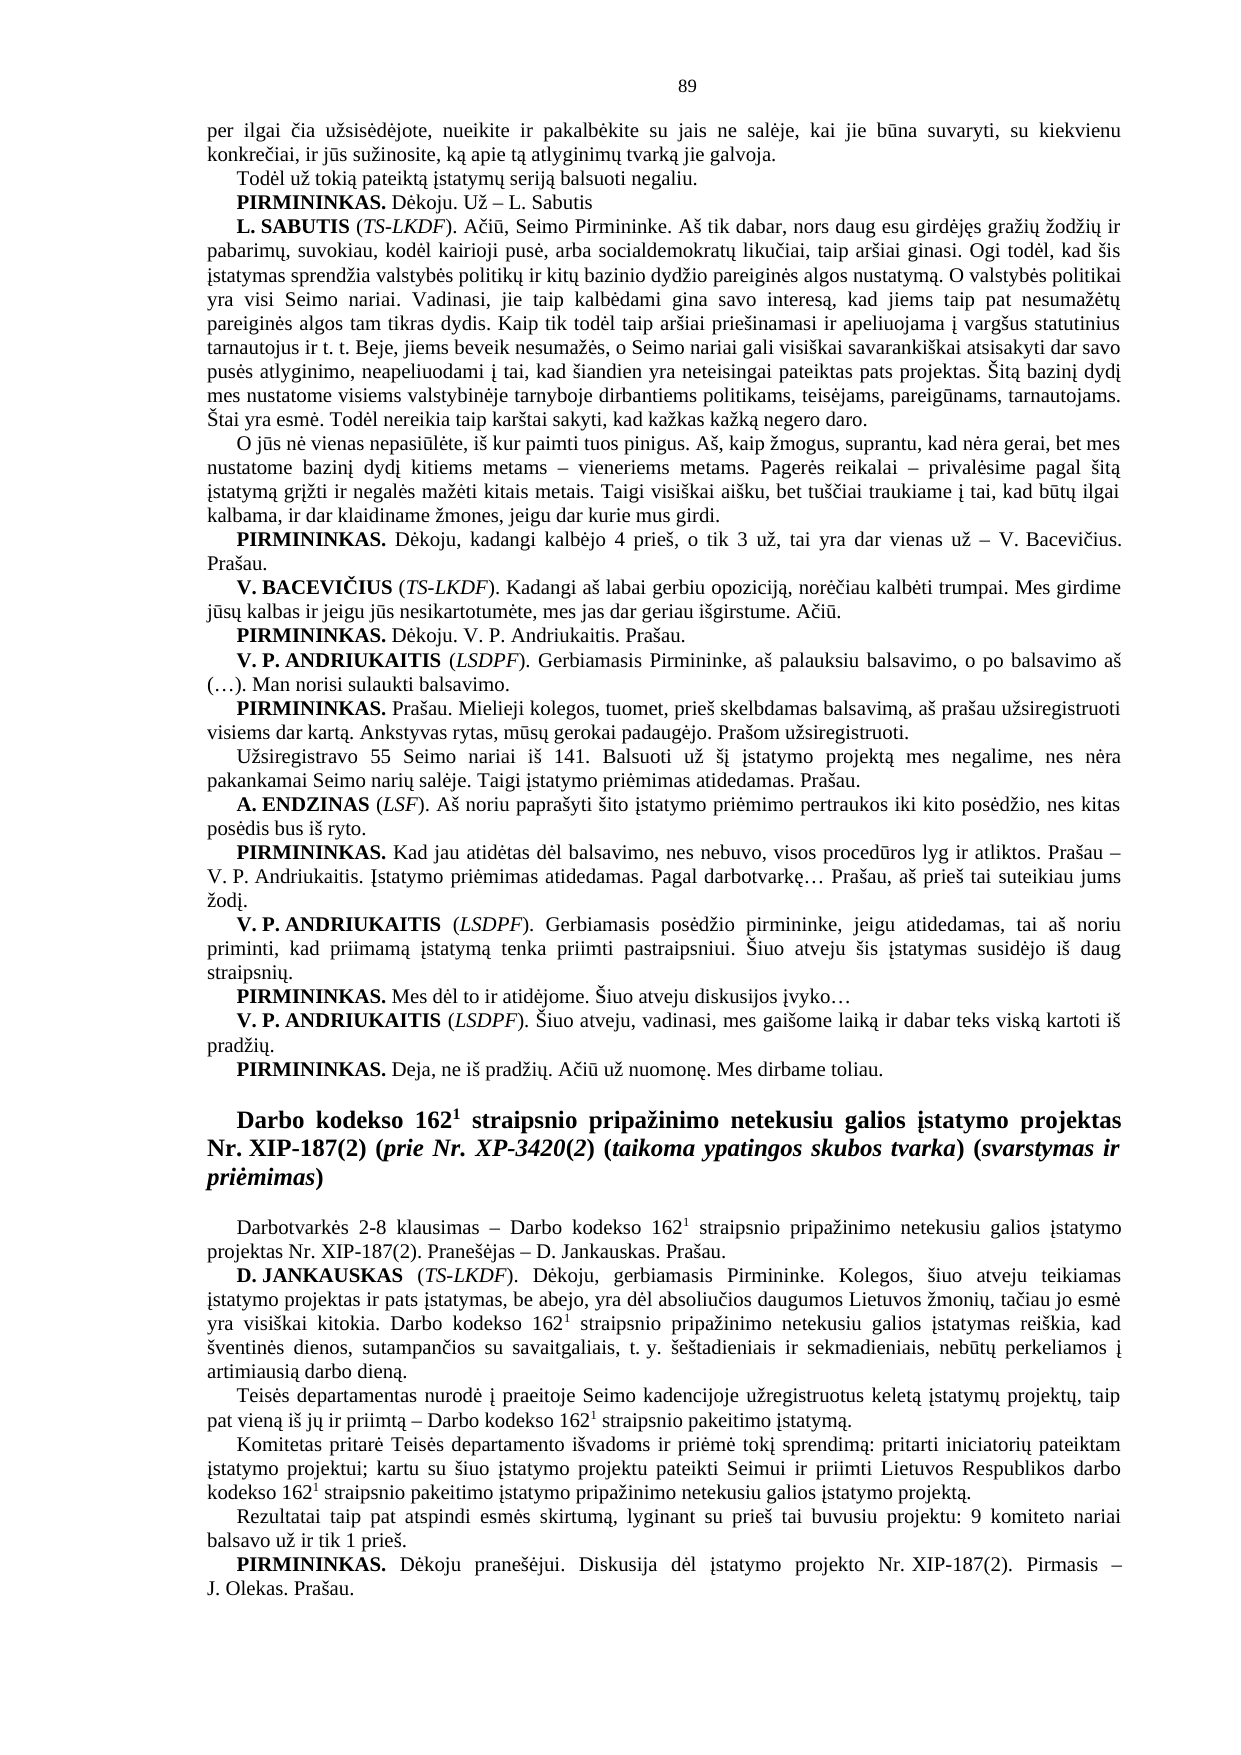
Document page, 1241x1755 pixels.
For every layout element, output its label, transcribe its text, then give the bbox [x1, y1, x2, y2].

text O jūs nė vienas nepasiūlėte, iš kur paimti tuos pinigus. Aš, kaip žmogus, suprantu, kad nėra gerai, bet mes nustatome bazinį dydį kitiems metams – vieneriems metams. Pagerės reikalai – privalėsime pagal šitą įstatymą grįžti ir negalės mažėti kitais metais. Taigi visiškai aišku, bet tuščiai traukiame į tai, kad būtų ilgai kalbama, ir dar klaidiname žmones, jeigu dar kurie mus girdi. [207, 431, 1122, 527]
text PIRMININKAS. Dėkoju. V. P. Andriukaitis. Prašau. [207, 623, 1122, 647]
text per ilgai čia užsisėdėjote, nueikite ir pakalbėkite su jais ne salėje, kai jie būna suvaryti, su kiekvienu konkrečiai, ir jūs sužinosite, ką apie tą atlyginimų tvarką jie galvoja. [207, 118, 1122, 166]
text V. P. ANDRIUKAITIS (LSDPF). Šiuo atveju, vadinasi, mes gaišome laiką ir dabar teks viską kartoti iš pradžių. [207, 1008, 1122, 1057]
text Darbotvarkės 2-8 klausimas – Darbo kodekso 1621 straipsnio pripažinimo netekusiu galios įstatymo projektas Nr. XIP-187(2). Pranešėjas – D. Jankauskas. Prašau. [207, 1215, 1122, 1263]
text PIRMININKAS. Dėkoju, kadangi kalbėjo 4 prieš, o tik 3 už, tai yra dar vienas už – V. Bacevičius. Prašau. [207, 527, 1122, 575]
text V. BACEVIČIUS (TS-LKDF). Kadangi aš labai gerbiu opoziciją, norėčiau kalbėti trumpai. Mes girdime jūsų kalbas ir jeigu jūs nesikartotumėte, mes jas dar geriau išgirstume. Ačiū. [207, 575, 1122, 623]
text PIRMININKAS. Prašau. Mielieji kolegos, tuomet, prieš skelbdamas balsavimą, aš prašau užsiregistruoti visiems dar kartą. Ankstyvas rytas, mūsų gerokai padaugėjo. Prašom užsiregistruoti. [207, 696, 1122, 744]
text Todėl už tokią pateiktą įstatymų seriją balsuoti negaliu. [207, 166, 1122, 190]
text Teisės departamentas nurodė į praeitoje Seimo kadencijoje užregistruotus keletą įstatymų projektų, taip pat vieną iš jų ir priimtą – Darbo kodekso 1621 straipsnio pakeitimo įstatymą. [207, 1383, 1122, 1432]
text PIRMININKAS. Mes dėl to ir atidėjome. Šiuo atveju diskusijos įvyko… [207, 984, 1122, 1008]
text PIRMININKAS. Deja, ne iš pradžių. Ačiū už nuomonę. Mes dirbame toliau. [207, 1057, 1122, 1081]
text PIRMININKAS. Kad jau atidėtas dėl balsavimo, nes nebuvo, visos procedūros lyg ir atliktos. Prašau – V. P. Andriukaitis. Įstatymo priėmimas atidedamas. Pagal darbotvarkę… Prašau, aš prieš tai suteikiau jums žodį. [207, 840, 1122, 912]
text Rezultatai taip pat atspindi esmės skirtumą, lyginant su prieš tai buvusiu projektu: 9 komiteto nariai balsavo už ir tik 1 prieš. [207, 1504, 1122, 1552]
text L. SABUTIS (TS-LKDF). Ačiū, Seimo Pirmininke. Aš tik dabar, nors daug esu girdėjęs gražių žodžių ir pabarimų, suvokiau, kodėl kairioji pusė, arba socialdemokratų likučiai, taip aršiai ginasi. Ogi todėl, kad šis įstatymas sprendžia valstybės politikų ir kitų bazinio dydžio pareiginės algos nustatymą. O valstybės politikai yra visi Seimo nariai. Vadinasi, jie taip kalbėdami gina savo interesą, kad jiems taip pat nesumažėtų pareiginės algos tam tikras dydis. Kaip tik todėl taip aršiai priešinamasi ir apeliuojama į vargšus statutinius tarnautojus ir t. t. Beje, jiems beveik nesumažės, o Seimo nariai gali visiškai savarankiškai atsisakyti dar savo pusės atlyginimo, neapeliuodami į tai, kad šiandien yra neteisingai pateiktas pats projektas. Šitą bazinį dydį mes nustatome visiems valstybinėje tarnyboje dirbantiems politikams, teisėjams, pareigūnams, tarnautojams. Štai yra esmė. Todėl nereikia taip karštai sakyti, kad kažkas kažką negero daro. [207, 214, 1122, 431]
text D. JANKAUSKAS (TS-LKDF). Dėkoju, gerbiamasis Pirmininke. Kolegos, šiuo atveju teikiamas įstatymo projektas ir pats įstatymas, be abejo, yra dėl absoliučios daugumos Lietuvos žmonių, tačiau jo esmė yra visiškai kitokia. Darbo kodekso 1621 straipsnio pripažinimo netekusiu galios įstatymas reiškia, kad šventinės dienos, sutampančios su savaitgaliais, t. y. šeštadieniais ir sekmadieniais, nebūtų perkeliamos į artimiausią darbo dieną. [207, 1263, 1122, 1383]
text PIRMININKAS. Dėkoju. Už – L. Sabutis [207, 190, 1122, 214]
text Užsiregistravo 55 Seimo nariai iš 141. Balsuoti už šį įstatymo projektą mes negalime, nes nėra pakankamai Seimo narių salėje. Taigi įstatymo priėmimas atidedamas. Prašau. [207, 744, 1122, 792]
text V. P. ANDRIUKAITIS (LSDPF). Gerbiamasis Pirmininke, aš palauksiu balsavimo, o po balsavimo aš (…). Man norisi sulaukti balsavimo. [207, 647, 1122, 696]
text PIRMININKAS. Dėkoju pranešėjui. Diskusija dėl įstatymo projekto Nr. XIP-187(2). Pirmasis – J. Olekas. Prašau. [207, 1552, 1122, 1600]
text Darbo kodekso 1621 straipsnio pripažinimo netekusiu galios įstatymo projektas Nr. XIP-187(2) (prie Nr. XP-3420(2) (taikoma ypatingos skubos tvarka) (svarstymas ir priėmimas) [207, 1105, 1122, 1191]
text A. ENDZINAS (LSF). Aš noriu paprašyti šito įstatymo priėmimo pertraukos iki kito posėdžio, nes kitas posėdis bus iš ryto. [207, 792, 1122, 840]
text V. P. ANDRIUKAITIS (LSDPF). Gerbiamasis posėdžio pirmininke, jeigu atidedamas, tai aš noriu priminti, kad priimamą įstatymą tenka priimti pastraipsniui. Šiuo atveju šis įstatymas susidėjo iš daug straipsnių. [207, 912, 1122, 984]
text Komitetas pritarė Teisės departamento išvadoms ir priėmė tokį sprendimą: pritarti iniciatorių pateiktam įstatymo projektui; kartu su šiuo įstatymo projektu pateikti Seimui ir priimti Lietuvos Respublikos darbo kodekso 1621 straipsnio pakeitimo įstatymo pripažinimo netekusiu galios įstatymo projektą. [207, 1432, 1122, 1504]
